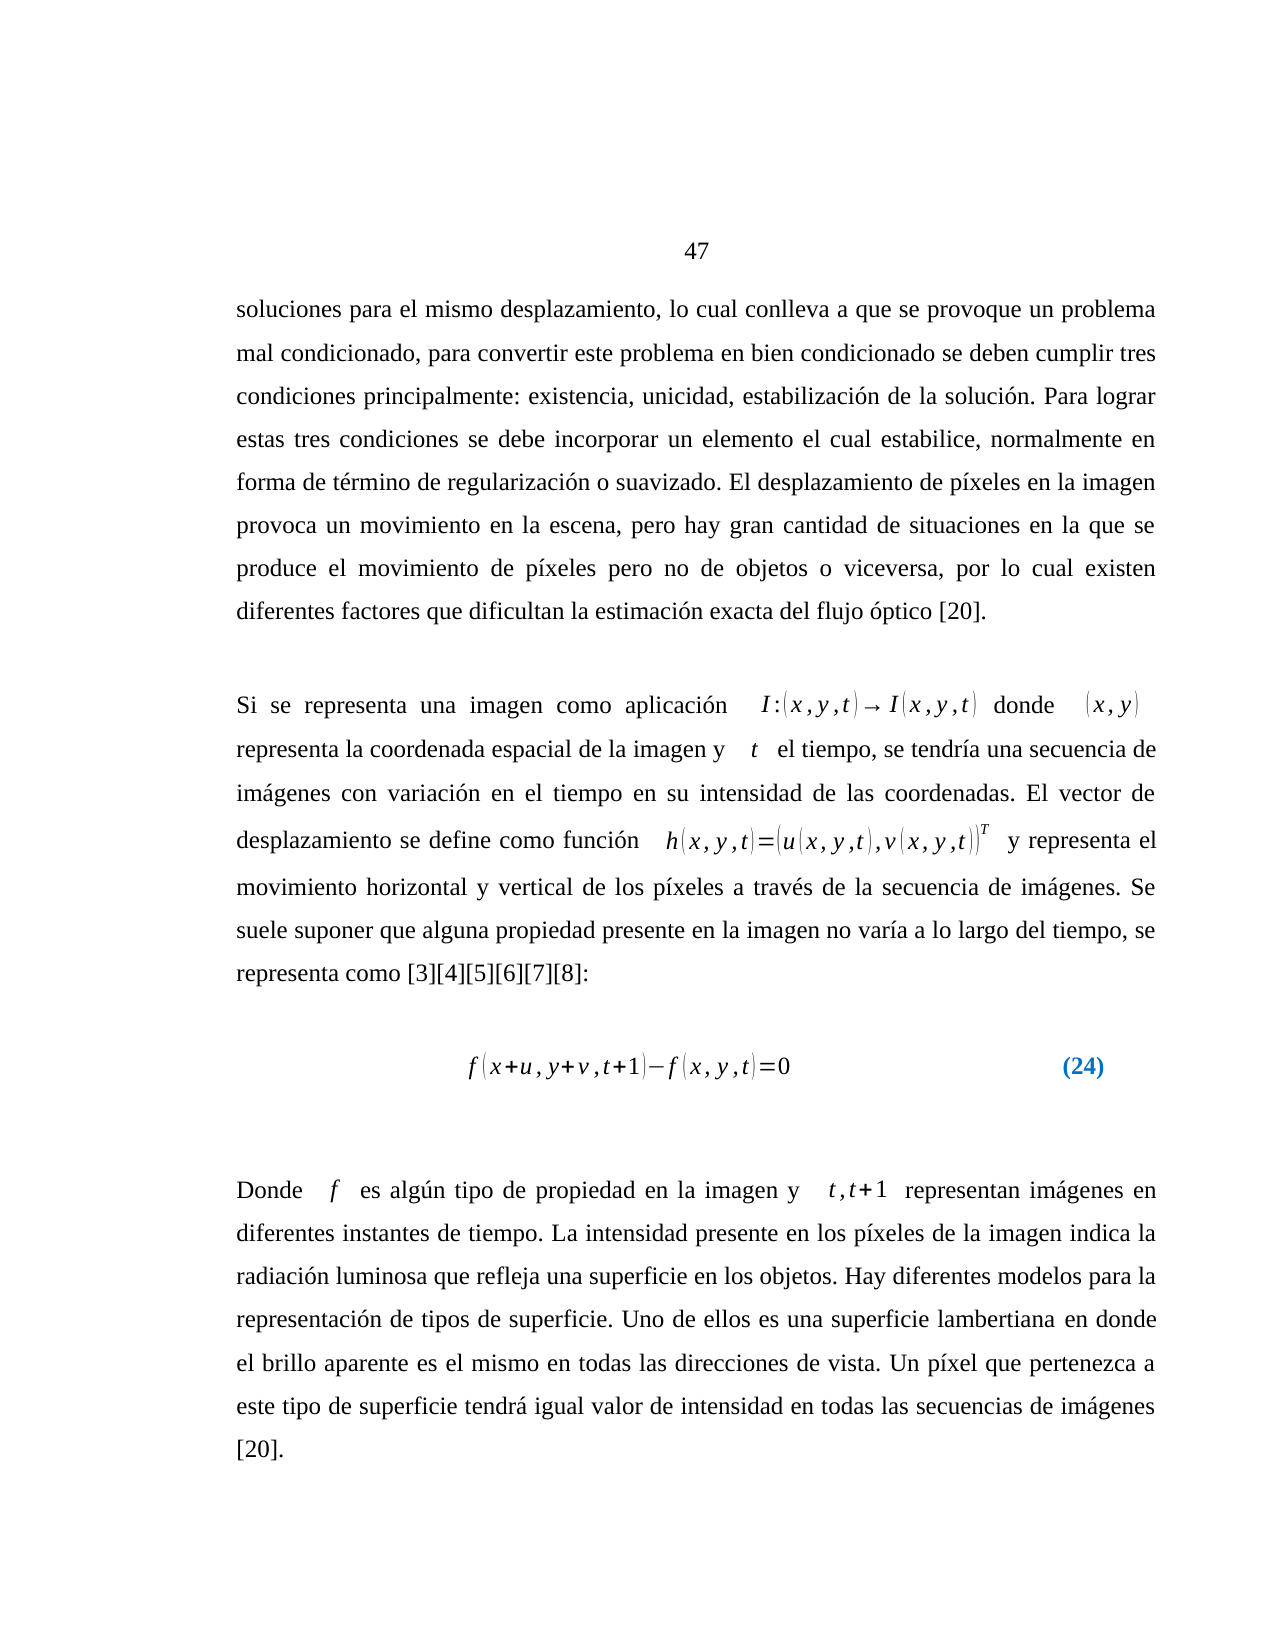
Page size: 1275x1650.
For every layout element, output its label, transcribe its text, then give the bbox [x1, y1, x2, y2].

text soluciones para el mismo desplazamiento, lo cual conlleva a que se provoque un problema mal condicionado, para convertir este problema en bien condicionado se deben cumplir tres condiciones principalmente: existencia, unicidad, estabilización de la solución. Para lograr estas tres condiciones se debe incorporar un elemento el cual estabilice, normalmente en forma de término de regularización o suavizado. El desplazamiento de píxeles en la imagen provoca un movimiento en la escena, pero hay gran cantidad de situaciones en la que se produce el movimiento de píxeles pero no de objetos o viceversa, por lo cual existen diferentes factores que dificultan la estimación exacta del flujo óptico [20]. [236, 294, 1157, 625]
table_header (24) [1034, 1051, 1132, 1082]
text Donde es algún tipo de propiedad en la imagen y representan imágenes en diferentes instantes de tiempo. La intensidad presente en los píxeles de la imagen indica la radiación luminosa que refleja una superficie en los objetos. Hay diferentes modelos para la representación de tipos de superficie. Uno de ellos es una superficie lambertiana en donde el brillo aparente es el mismo en todas las direcciones de vista. Un píxel que pertenezca a este tipo de superficie tendrá igual valor de intensidad en todas las secuencias de imágenes [20]. [236, 1175, 1157, 1463]
text Si se representa una imagen como aplicación donde representa la coordenada espacial de la imagen y el tiempo, se tendría una secuencia de imágenes con variación en el tiempo en su intensidad de las coordenadas. El vector de desplazamiento se define como función y representa el movimiento horizontal y vertical de los píxeles a través de la secuencia de imágenes. Se suele suponer que alguna propiedad presente en la imagen no varía a lo largo del tiempo, se representa como [3][4][5][6][7][8]: [236, 689, 1157, 987]
table_header [224, 1051, 1034, 1082]
